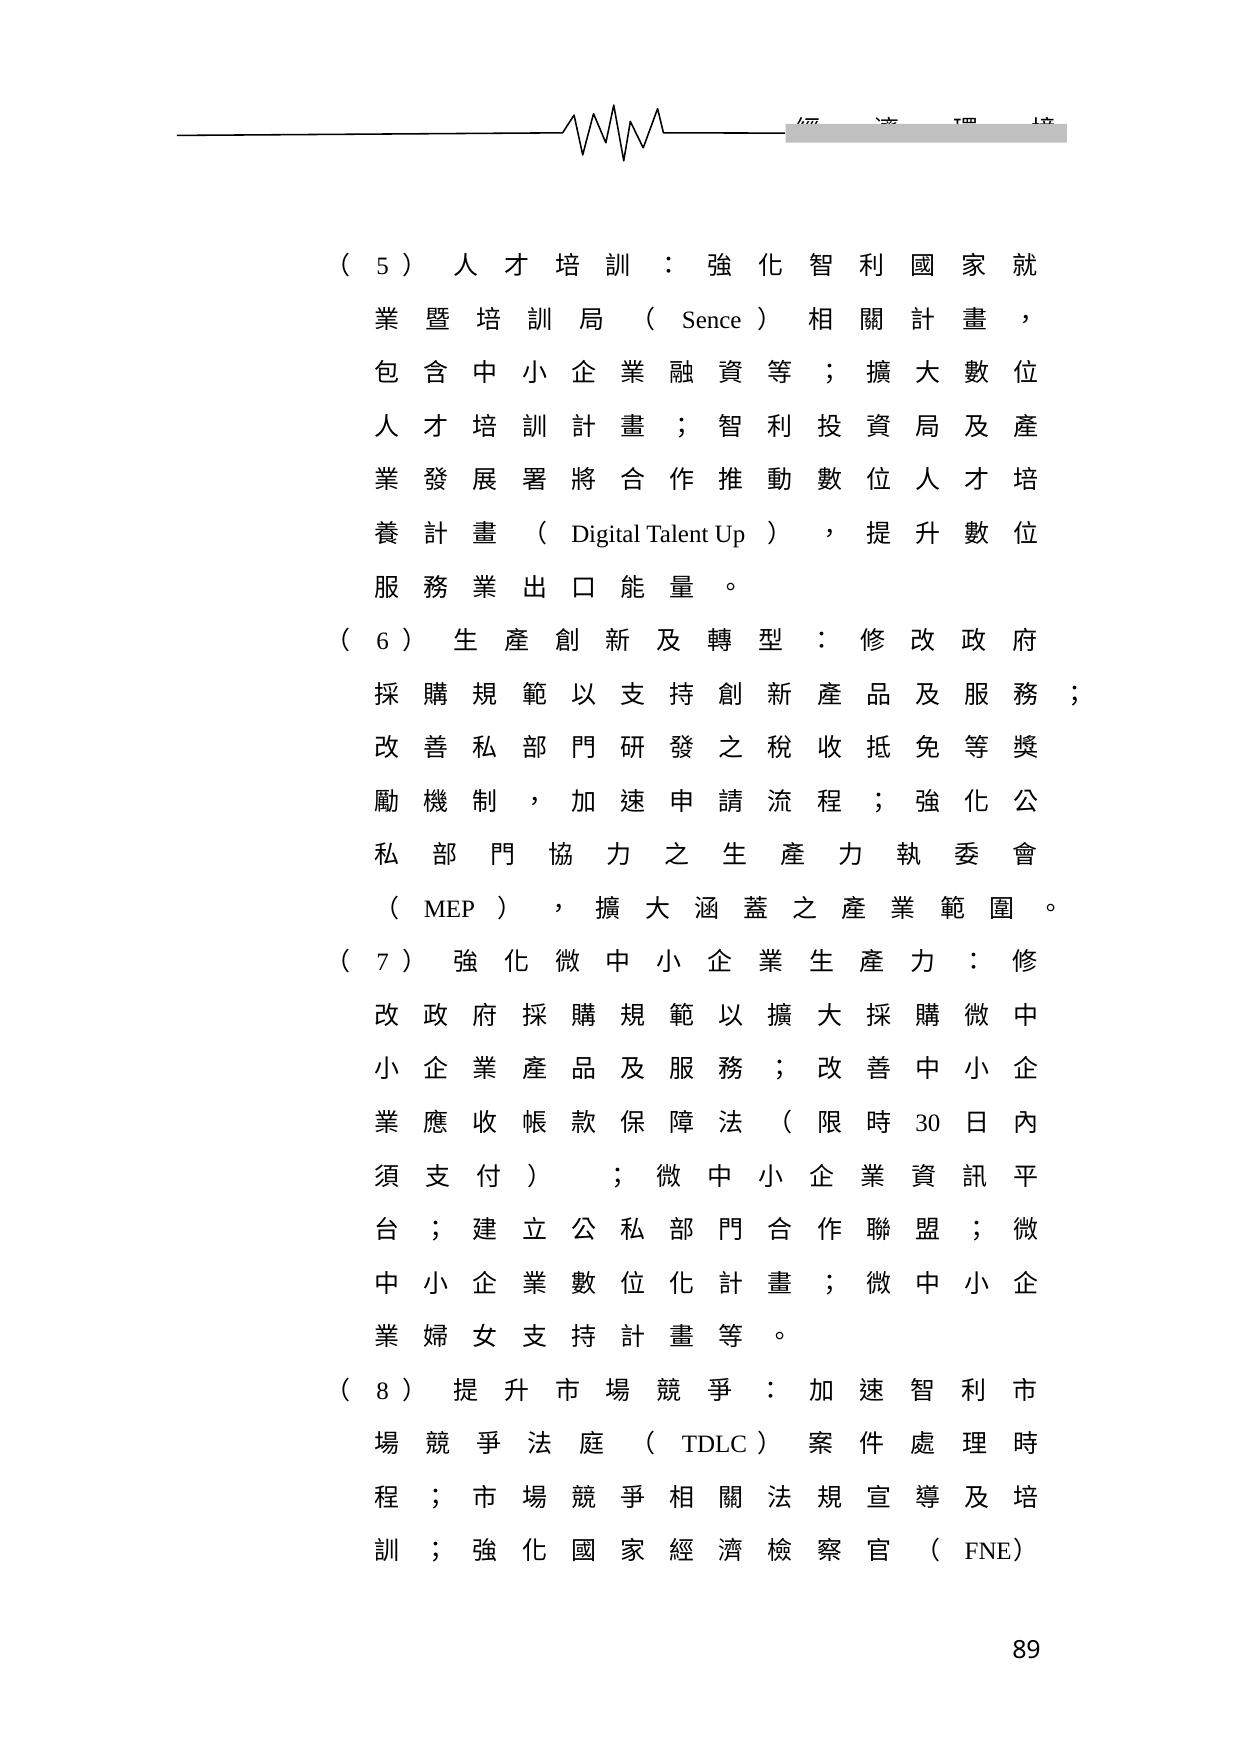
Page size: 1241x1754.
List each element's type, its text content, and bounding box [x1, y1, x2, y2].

text （5）人才培訓：強化智利國家就業暨培訓局（Sence）相關計畫，包含中小企業融資等；擴大數位人才培訓計畫；智利投資局及產業發展署將合作推動數位人才培養計畫（Digital Talent Up），提升數位服務業出口能量。 [301, 237, 1063, 612]
text （6）生產創新及轉型：修改政府採購規範以支持創新產品及服務；改善私部門研發之稅收抵免等獎勵機制，加速申請流程；強化公私部門協力之生產力執委會（MEP），擴大涵蓋之產業範圍。 [301, 612, 1063, 933]
text （7）強化微中小企業生產力：修改政府採購規範以擴大採購微中小企業產品及服務；改善中小企業應收帳款保障法（限時30日內須支付） ；微中小企業資訊平台；建立公私部門合作聯盟；微中小企業數位化計畫；微中小企業婦女支持計畫等。 [301, 933, 1063, 1362]
text （8）提升市場競爭：加速智利市場競爭法庭（TDLC）案件處理時程；市場競爭相關法規宣導及培訓；強化國家經濟檢察官（FNE） [301, 1362, 1063, 1576]
